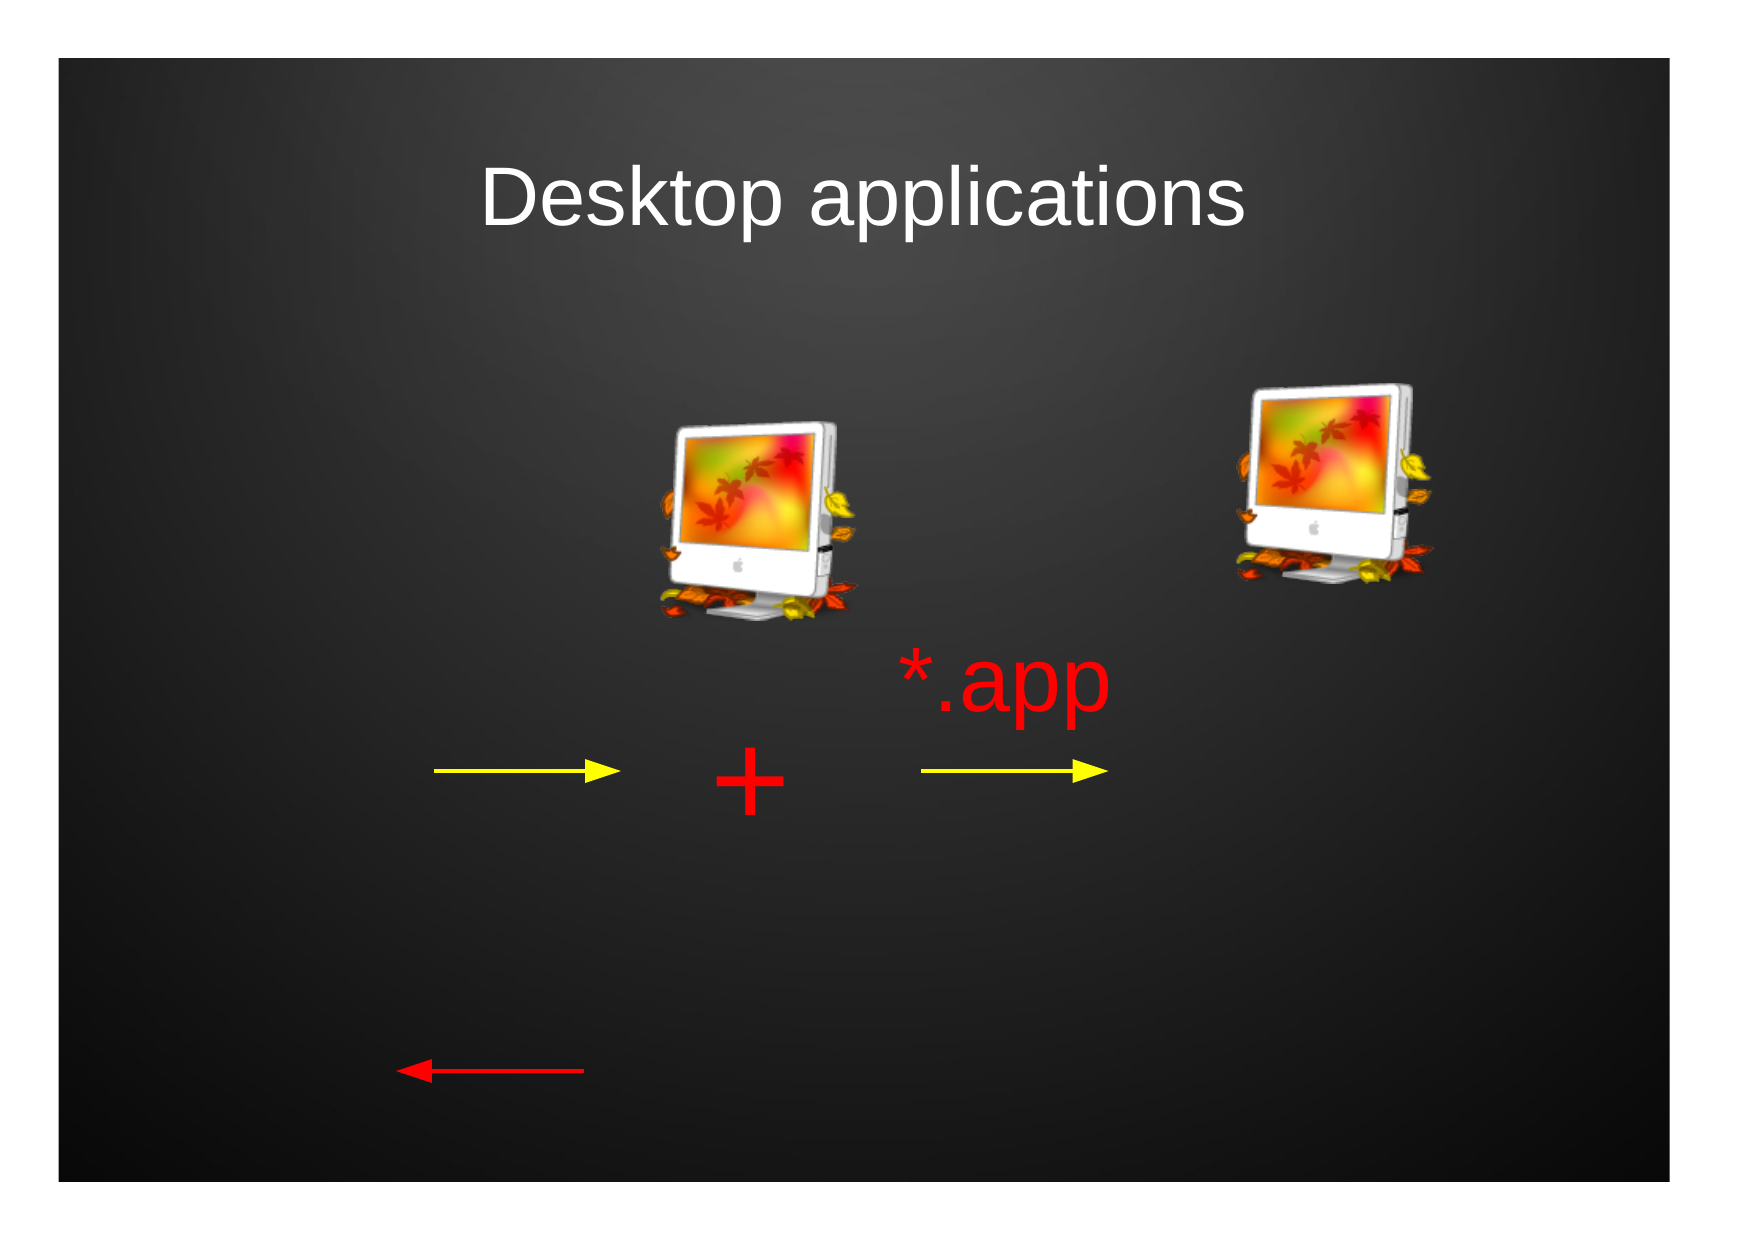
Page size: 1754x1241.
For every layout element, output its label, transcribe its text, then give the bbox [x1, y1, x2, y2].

picture [58, 58, 1670, 1182]
text_box *.app [883, 621, 1222, 772]
text_box + [696, 696, 809, 884]
title Desktop applications [138, 103, 1589, 291]
